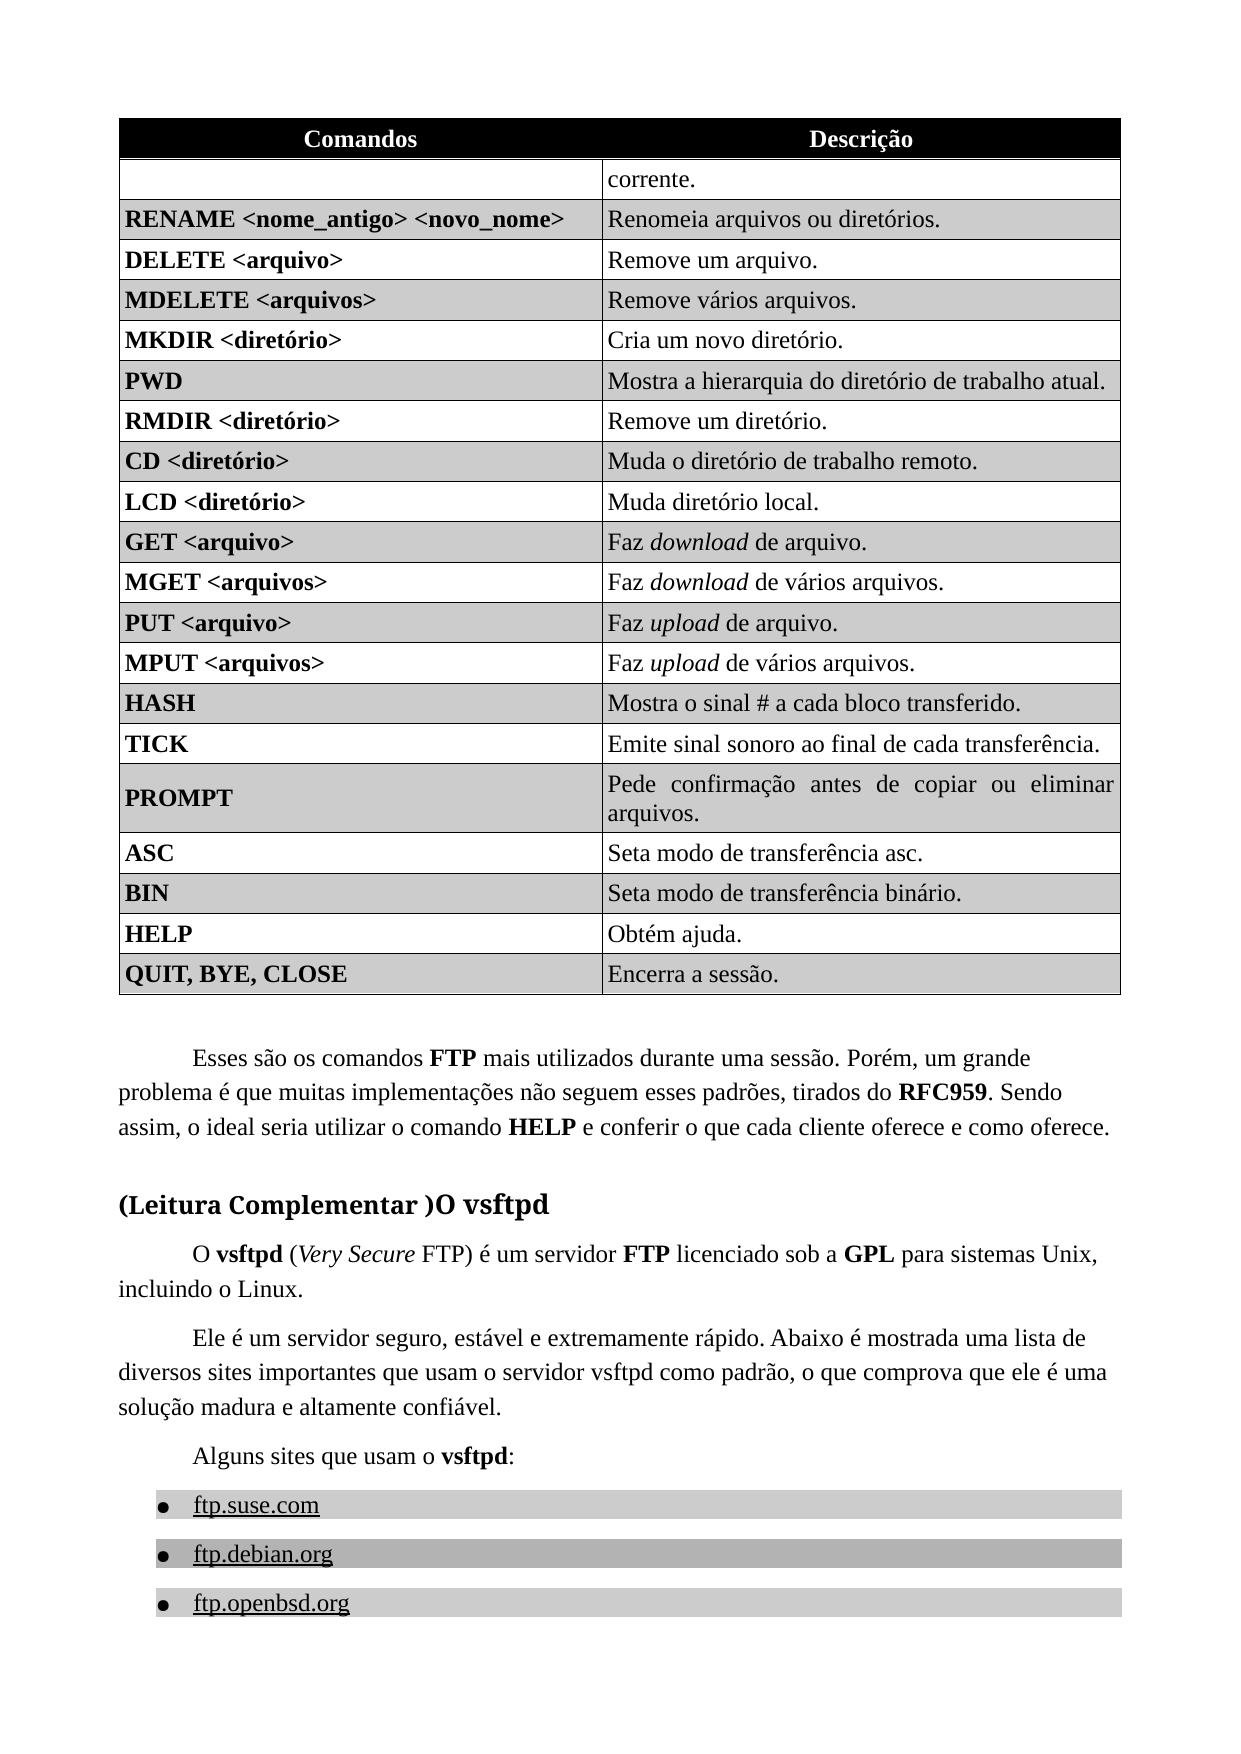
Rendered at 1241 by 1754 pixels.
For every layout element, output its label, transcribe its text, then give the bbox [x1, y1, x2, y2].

table_cell Faz upload de arquivo. [603, 603, 1120, 642]
table_cell PROMPT [120, 764, 602, 832]
list ftp.debian.org [156, 1539, 1122, 1568]
table_cell PWD [120, 361, 602, 400]
table_cell corrente. [603, 160, 1120, 199]
table_cell CD <diretório> [120, 442, 602, 481]
table_cell Obtém ajuda. [603, 914, 1120, 953]
table_header Comandos [120, 119, 602, 158]
subtitle (Leitura Complementar )O vsftpd [118, 1185, 1122, 1222]
table_cell RMDIR <diretório> [120, 401, 602, 441]
table_cell Renomeia arquivos ou diretórios. [603, 200, 1120, 239]
table_cell MGET <arquivos> [120, 563, 602, 602]
table_cell Pede confirmação antes de copiar ou eliminar arquivos. [603, 764, 1120, 832]
table_cell Faz upload de vários arquivos. [603, 643, 1120, 682]
table_cell PUT <arquivo> [120, 603, 602, 642]
table_cell TICK [120, 724, 602, 763]
table_cell Faz download de arquivo. [603, 522, 1120, 562]
table_cell Muda o diretório de trabalho remoto. [603, 442, 1120, 481]
table_cell Cria um novo diretório. [603, 321, 1120, 360]
text Ele é um servidor seguro, estável e extremamente rápido. Abaixo é mostrada uma lista de diversos sites importantes que usam o servidor vsftpd como padrão, o que comprova que ele é uma solução madura e altamente confiável. [118, 1323, 1122, 1421]
table_cell Remove vários arquivos. [603, 280, 1120, 320]
list ftp.suse.com [156, 1490, 1122, 1519]
table_cell Encerra a sessão. [603, 954, 1120, 993]
list ftp.openbsd.org [156, 1588, 1122, 1617]
table_cell BIN [120, 874, 602, 913]
table_cell RENAME <nome_antigo> <novo_nome> [120, 200, 602, 239]
table_cell QUIT, BYE, CLOSE [120, 954, 602, 993]
table_cell DELETE <arquivo> [120, 240, 602, 279]
table_cell [120, 160, 602, 199]
table_cell MPUT <arquivos> [120, 643, 602, 682]
table_cell Seta modo de transferência asc. [603, 833, 1120, 872]
table_cell Remove um diretório. [603, 401, 1120, 441]
text Esses são os comandos FTP mais utilizados durante uma sessão. Porém, um grande problema é que muitas implementações não seguem esses padrões, tirados do RFC959. Sendo assim, o ideal seria utilizar o comando HELP e conferir o que cada cliente oferece e como oferece. [118, 1043, 1122, 1140]
table_header Descrição [602, 119, 1120, 158]
table_cell HASH [120, 684, 602, 723]
table_cell Mostra o sinal # a cada bloco transferido. [603, 684, 1120, 723]
text O vsftpd (Very Secure FTP) é um servidor FTP licenciado sob a GPL para sistemas Unix, incluindo o Linux. [118, 1235, 1122, 1303]
text Alguns sites que usam o vsftpd: [118, 1441, 1122, 1470]
table_cell MKDIR <diretório> [120, 321, 602, 360]
table_cell Faz download de vários arquivos. [603, 563, 1120, 602]
table_cell Emite sinal sonoro ao final de cada transferência. [603, 724, 1120, 763]
table_cell ASC [120, 833, 602, 872]
table_cell GET <arquivo> [120, 522, 602, 562]
table_cell HELP [120, 914, 602, 953]
table_cell Muda diretório local. [603, 482, 1120, 521]
table_cell MDELETE <arquivos> [120, 280, 602, 320]
table_cell LCD <diretório> [120, 482, 602, 521]
table_cell Mostra a hierarquia do diretório de trabalho atual. [603, 361, 1120, 400]
table_cell Remove um arquivo. [603, 240, 1120, 279]
table_cell Seta modo de transferência binário. [603, 874, 1120, 913]
